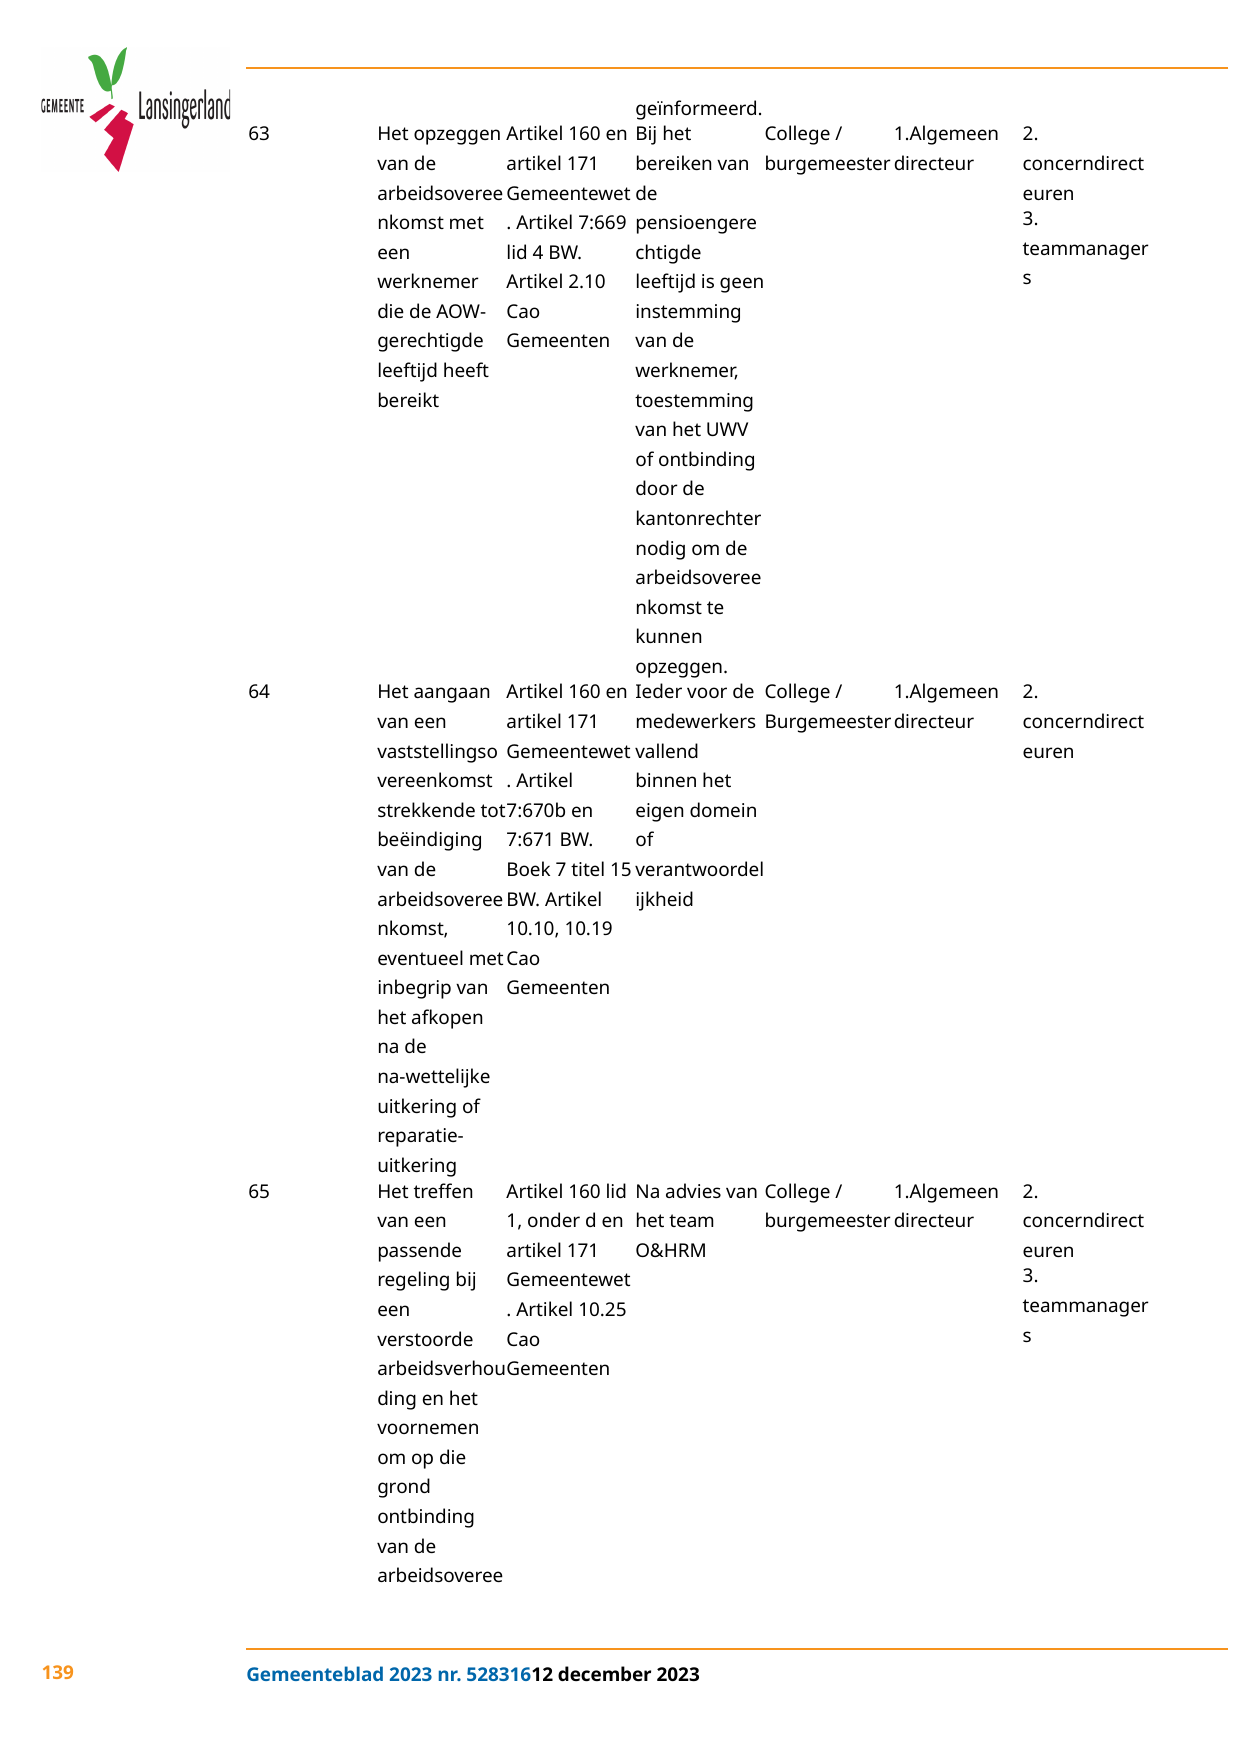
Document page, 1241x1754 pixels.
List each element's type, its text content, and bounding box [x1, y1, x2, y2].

table_cell College / burgemeester [764, 121, 893, 679]
table_cell [894, 95, 1022, 121]
table_cell 2. concerndirecteuren [1023, 679, 1152, 1178]
table_cell 1.Algemeen directeur [894, 679, 1022, 1178]
table_cell [377, 95, 506, 121]
table_cell 3. teammanagers [1023, 1263, 1152, 1588]
table_cell Het opzeggen van de arbeidsovereenkomst met een werknemer die de AOW-gerechtigde leeftijd heeft bereikt [377, 121, 506, 679]
table_cell 64 [248, 679, 377, 1178]
table_cell Artikel 160 lid 1, onder d en artikel 171 Gemeentewet. Artikel 10.25 Cao Gemeenten [506, 1178, 635, 1588]
table_cell Bij het bereiken van de pensioengerechtigde leeftijd is geen instemming van de werknemer, toestemming van het UWV of ontbinding door de kantonrechter nodig om de arbeidsovereenkomst te kunnen opzeggen. [635, 121, 764, 679]
table_cell 3. teammanagers [1023, 205, 1152, 679]
table_cell Het treffen van een passende regeling bij een verstoorde arbeidsverhouding en het voornemen om op die grond ontbinding van de arbeidsoveree [377, 1178, 506, 1588]
table_cell 1.Algemeen directeur [894, 1178, 1022, 1588]
table_cell - [1023, 95, 1152, 121]
table_cell [764, 95, 893, 121]
table_cell [506, 95, 635, 121]
table_cell College / Burgemeester [764, 679, 893, 1178]
table_cell 1.Algemeen directeur [894, 121, 1022, 679]
table_cell Het aangaan van een vaststellingsovereenkomst strekkende tot beëindiging van de arbeidsovereenkomst, eventueel met inbegrip van het afkopen na de na-wettelijke uitkering of reparatie-uitkering [377, 679, 506, 1178]
table_cell Na advies van het team O&HRM [635, 1178, 764, 1588]
table_cell 2. concerndirecteuren [1023, 121, 1152, 205]
table_cell geïnformeerd. [635, 95, 764, 121]
picture [41, 47, 231, 172]
table_cell [248, 95, 377, 121]
table_cell College / burgemeester [764, 1178, 893, 1588]
table_cell 63 [248, 121, 377, 679]
table_cell Artikel 160 en artikel 171 Gemeentewet. Artikel 7:669 lid 4 BW. Artikel 2.10 Cao Gemeenten [506, 121, 635, 679]
table_cell 65 [248, 1178, 377, 1588]
table_cell Ieder voor de medewerkers vallend binnen het eigen domein of verantwoordelijkheid [635, 679, 764, 1178]
table_cell 2. concerndirecteuren [1023, 1178, 1152, 1263]
table_cell Artikel 160 en artikel 171 Gemeentewet. Artikel 7:670b en 7:671 BW. Boek 7 titel 15 BW. Artikel 10.10, 10.19 Cao Gemeenten [506, 679, 635, 1178]
